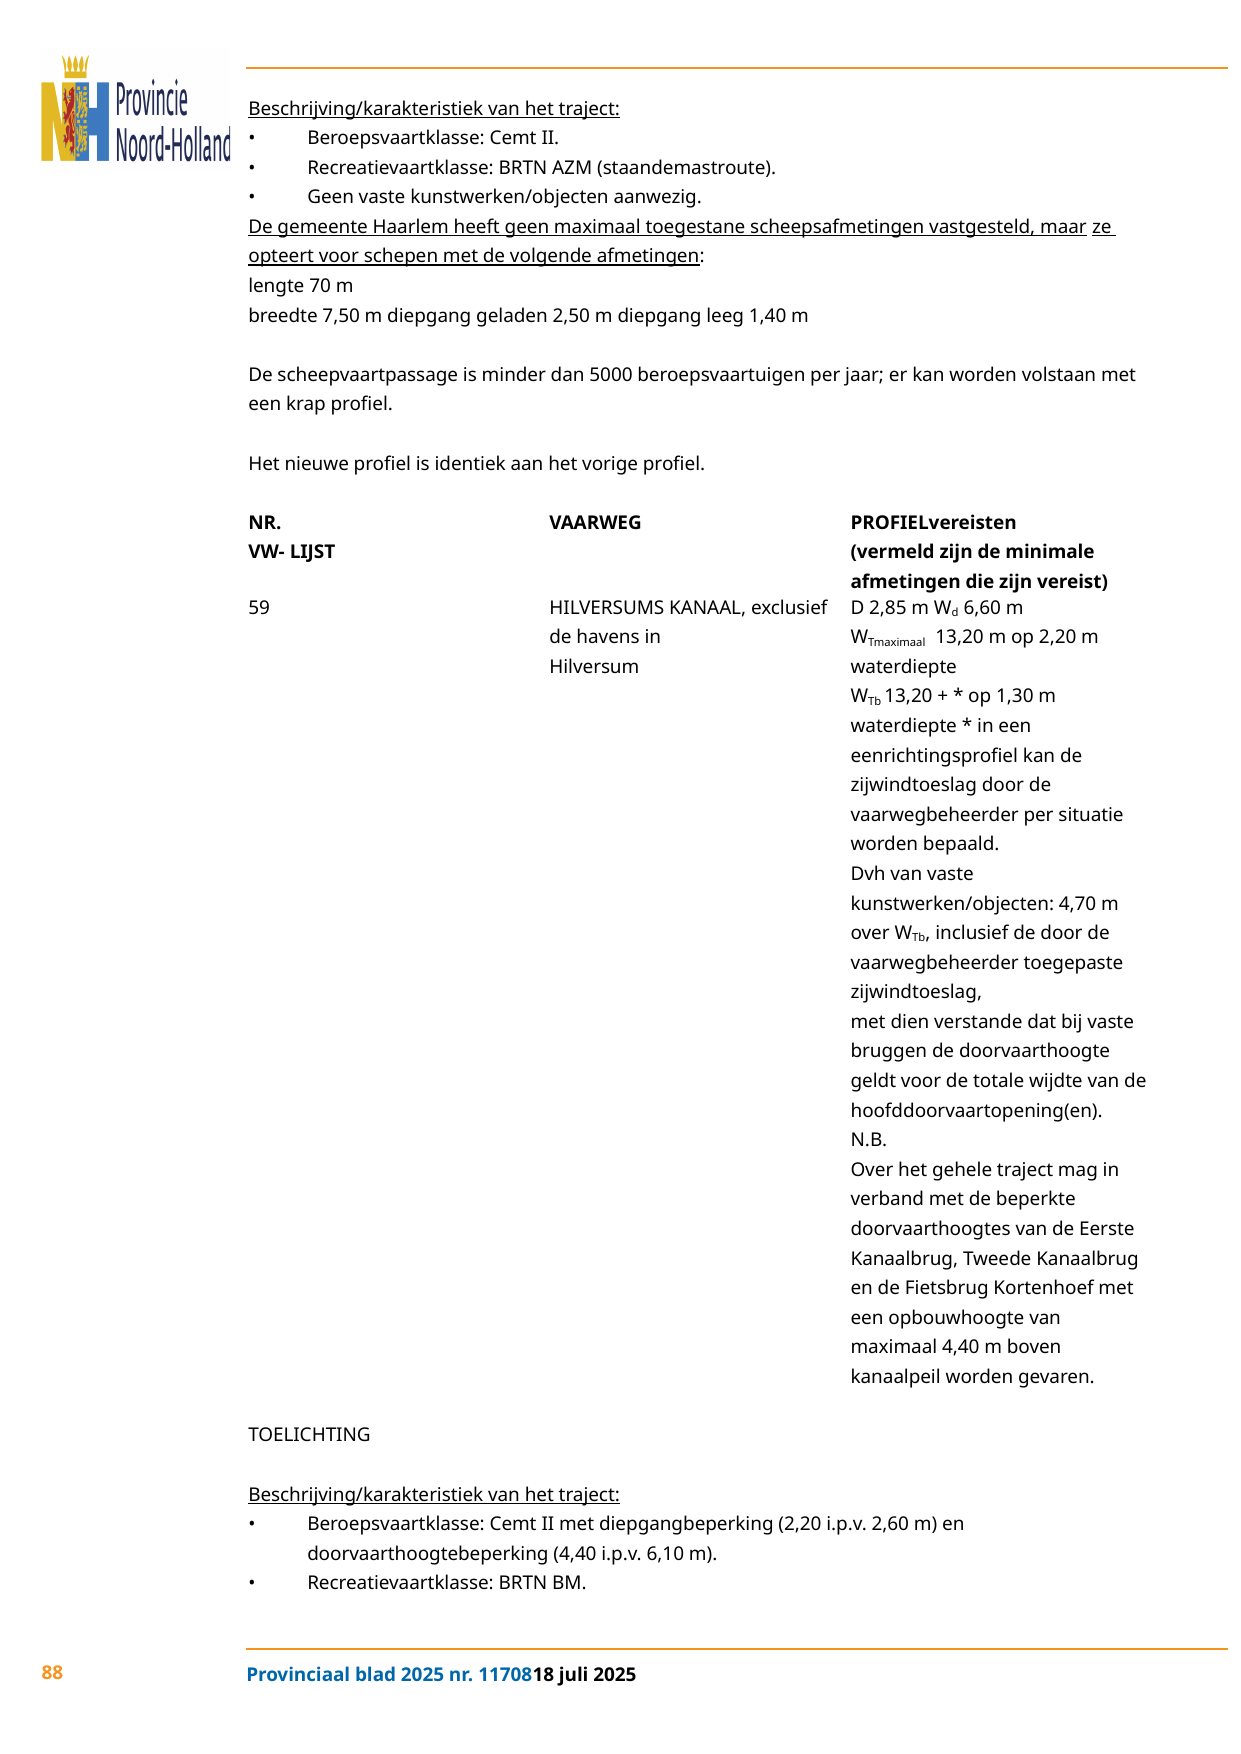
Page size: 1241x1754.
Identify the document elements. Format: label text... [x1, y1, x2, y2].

text breedte 7,50 m diepgang geladen 2,50 m diepgang leeg 1,40 m [248, 302, 1152, 328]
table_header VAARWEG [549, 509, 850, 594]
text TOELICHTING [248, 1422, 1152, 1447]
text Het nieuwe profiel is identiek aan het vorige profiel. [248, 450, 1152, 476]
list Recreatievaartklasse: BRTN AZM (staandemastroute). [248, 154, 1152, 180]
table_cell HILVERSUMS KANAAL, exclusief de havens in Hilversum [549, 594, 850, 1389]
text lengte 70 m [248, 272, 1152, 298]
picture [41, 47, 231, 172]
list Recreatievaartklasse: BRTN BM. [248, 1569, 1152, 1595]
table_cell 59 [248, 594, 549, 1389]
table_cell D 2,85 m Wd 6,60 m WTmaximaal 13,20 m op 2,20 m waterdiepte WTb 13,20 + * op 1,30 m waterdiepte * in een eenrichtingsprofiel kan de zijwindtoeslag door de vaarwegbeheerder per situatie worden bepaald. Dvh van vaste kunstwerken/objecten: 4,70 m over WTb, inclusief de door de vaarwegbeheerder toegepaste zijwindtoeslag, met dien verstande dat bij vaste bruggen de doorvaarthoogte geldt voor de totale wijdte van de hoofddoorvaartopening(en). N.B. Over het gehele traject mag in verband met de beperkte doorvaarthoogtes van de Eerste Kanaalbrug, Tweede Kanaalbrug en de Fietsbrug Kortenhoef met een opbouwhoogte van maximaal 4,40 m boven kanaalpeil worden gevaren. [850, 594, 1152, 1389]
table_header NR. VW- LIJST [248, 509, 549, 594]
text De scheepvaartpassage is minder dan 5000 beroepsvaartuigen per jaar; er kan worden volstaan met een krap profiel. [248, 361, 1152, 416]
text Beschrijving/karakteristiek van het traject: [248, 1481, 1152, 1507]
list Beroepsvaartklasse: Cemt II met diepgangbeperking (2,20 i.p.v. 2,60 m) en doorvaarthoogtebeperking (4,40 i.p.v. 6,10 m). [248, 1510, 1152, 1566]
list Beroepsvaartklasse: Cemt II. [248, 124, 1152, 150]
table_header PROFIELvereisten (vermeld zijn de minimale afmetingen die zijn vereist) [850, 509, 1152, 594]
text De gemeente Haarlem heeft geen maximaal toegestane scheepsafmetingen vastgesteld, maar ze opteert voor schepen met de volgende afmetingen: [248, 213, 1152, 268]
text Beschrijving/karakteristiek van het traject: [248, 95, 1152, 121]
list Geen vaste kunstwerken/objecten aanwezig. [248, 183, 1152, 209]
